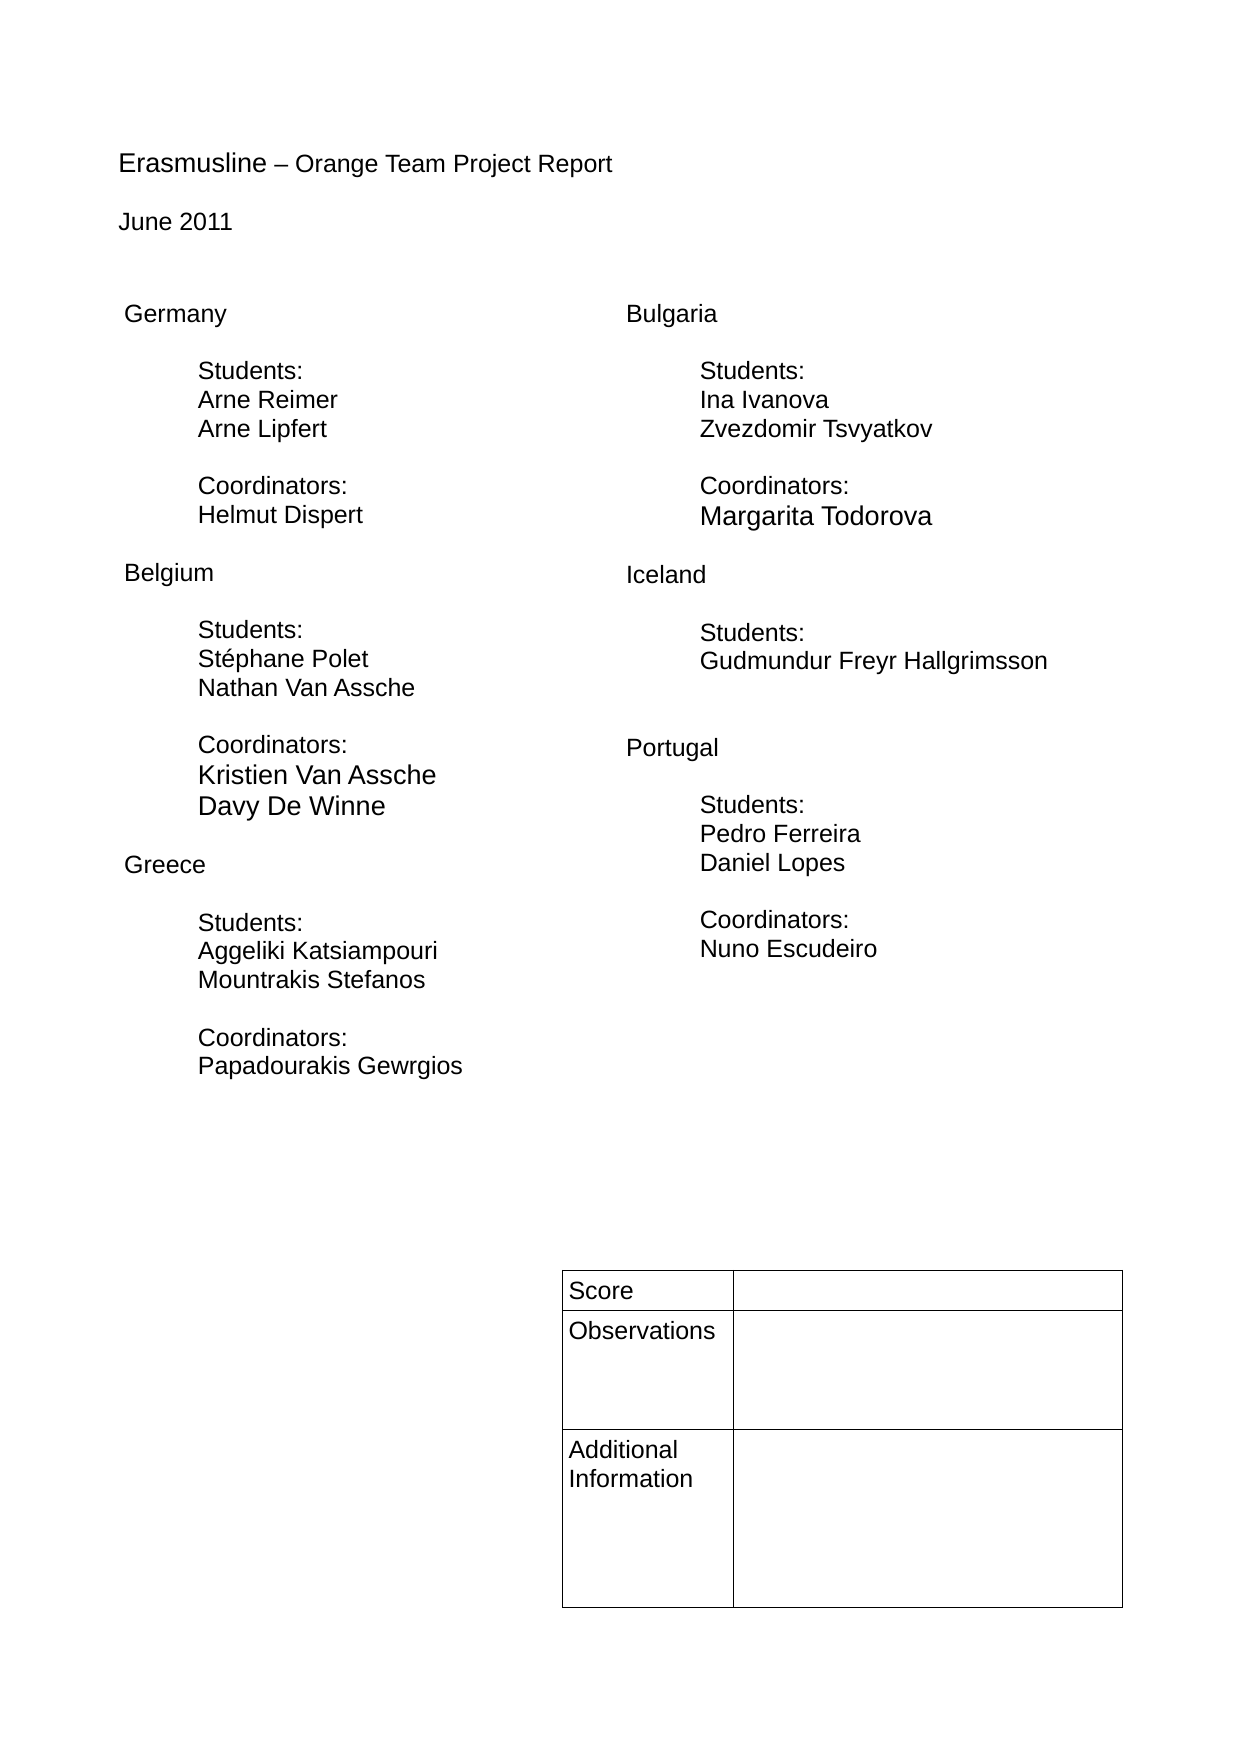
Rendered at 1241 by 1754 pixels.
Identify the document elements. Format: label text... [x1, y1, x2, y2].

table_cell [734, 1430, 1122, 1607]
table_cell Observations [563, 1311, 733, 1429]
text Erasmusline – Orange Team Project Report [118, 147, 1122, 178]
table_header Score [563, 1271, 733, 1310]
table_header Germany Students: Arne Reimer Arne Lipfert Coordinators: Helmut Dispert Belgium Students: Stéphane Polet Nathan Van Assche Coordinators: Kristien Van Assche Davy De Winne Greece Students: Aggeliki Katsiampouri Mountrakis Stefanos Coordinators: Papadourakis Gewrgios [118, 293, 620, 1086]
table_cell [118, 1086, 620, 1126]
table_cell [620, 1086, 1122, 1126]
table_cell [734, 1311, 1122, 1429]
table_cell Additional Information [563, 1430, 733, 1607]
table_header [734, 1271, 1122, 1310]
text June 2011 [118, 207, 1122, 236]
table_header Bulgaria Students: Ina Ivanova Zvezdomir Tsvyatkov Coordinators: Margarita Todorova Iceland Students: Gudmundur Freyr Hallgrimsson Portugal Students: Pedro Ferreira Daniel Lopes Coordinators: Nuno Escudeiro [620, 293, 1122, 1086]
